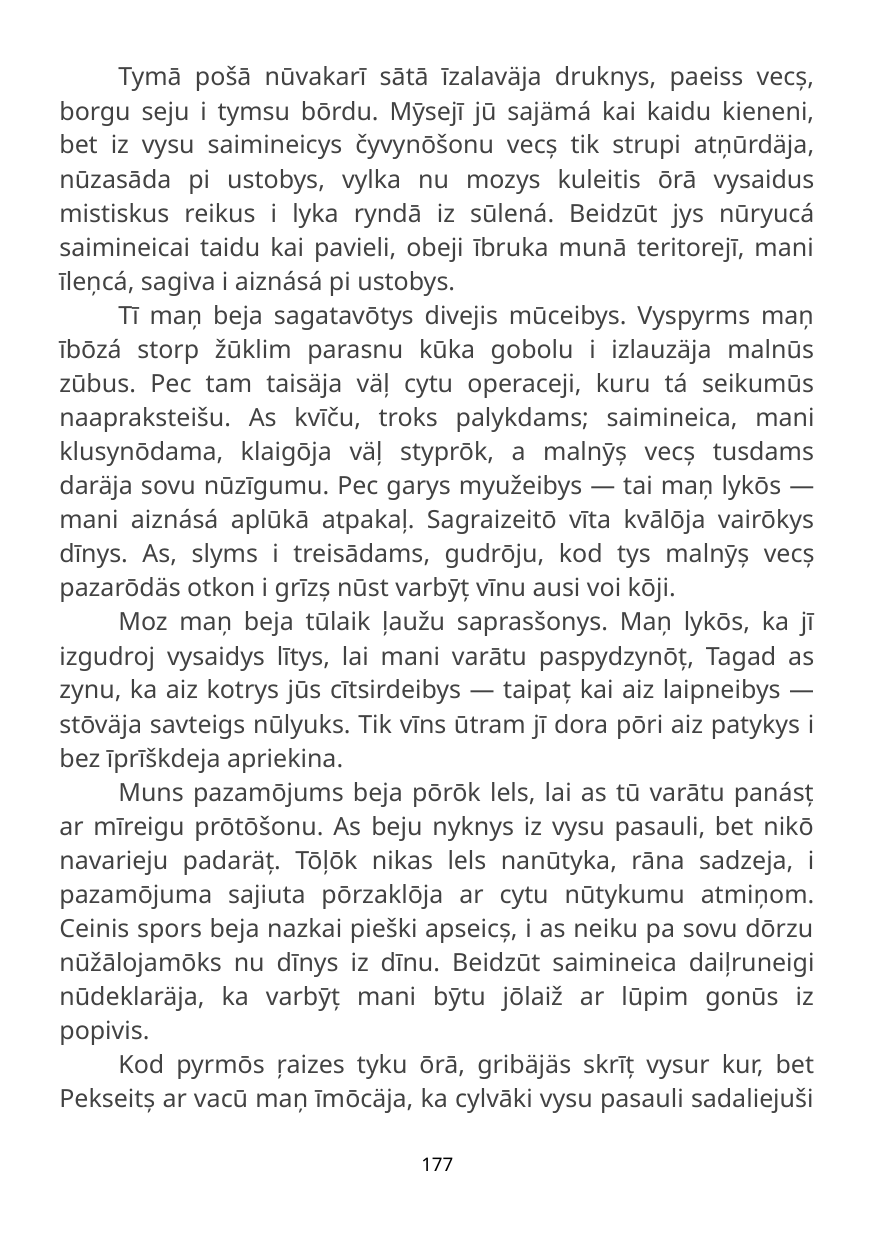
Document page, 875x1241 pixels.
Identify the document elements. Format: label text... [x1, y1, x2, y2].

text Tī maņ beja sagatavōtys divejis mūceibys. Vyspyrms maņ ībōzá storp žūklim parasnu kūka gobolu i izlauzäja malnūs zūbus. Pec tam taisäja väļ cytu operaceji, kuru tá seikumūs naapraksteišu. As kvīču, troks palykdams; saimineica, mani klusynōdama, klaigōja väļ styprōk, a malnȳș vecș tusdams daräja sovu nūzīgumu. Pec garys myužeibys — tai maņ lykōs — mani aiznásá aplūkā atpakaļ. Sagraizeitō vīta kvālōja vairōkys dīnys. As, slyms i treisādams, gudrōju, kod tys malnȳș vecș pazarōdäs otkon i grīzș nūst varbȳț vīnu ausi voi kōji. [59, 297, 815, 604]
text Muns pazamōjums beja pōrōk lels, lai as tū varātu panásț ar mīreigu prōtōšonu. As beju nyknys iz vysu pasauli, bet nikō navarieju padaräț. Tōļōk nikas lels nanūtyka, rāna sadzeja, i pazamōjuma sajiuta pōrzaklōja ar cytu nūtykumu atmiņom. Ceinis spors beja nazkai pieški apseicș, i as neiku pa sovu dōrzu nūžālojamōks nu dīnys iz dīnu. Beidzūt saimineica daiļruneigi nūdeklaräja, ka varbȳț mani bȳtu jōlaiž ar lūpim gonūs iz popivis. [59, 774, 815, 1047]
text Kod pyrmōs ŗaizes tyku ōrā, gribäjäs skrīț vysur kur, bet Pekseitș ar vacū maņ īmōcäja, ka cylvāki vysu pasauli sadaliejuši [59, 1047, 815, 1115]
text Tymā pošā nūvakarī sātā īzalaväja druknys, paeiss vecș, borgu seju i tymsu bōrdu. Mȳsejī jū sajämá kai kaidu kieneni, bet iz vysu saimineicys čyvynōšonu vecș tik strupi atņūrdäja, nūzasāda pi ustobys, vylka nu mozys kuleitis ōrā vysaidus mistiskus reikus i lyka ryndā iz sūlená. Beidzūt jys nūryucá saimineicai taidu kai pavieli, obeji ībruka munā teritorejī, mani īleņcá, sagiva i aiznásá pi ustobys. [59, 59, 815, 297]
text Moz maņ beja tūlaik ļaužu saprasšonys. Maņ lykōs, ka jī izgudroj vysaidys lītys, lai mani varātu paspydzynōț, Tagad as zynu, ka aiz kotrys jūs cītsirdeibys — taipaț kai aiz laipneibys — stōväja savteigs nūlyuks. Tik vīns ūtram jī dora pōri aiz patykys i bez īprīškdeja apriekina. [59, 604, 815, 774]
